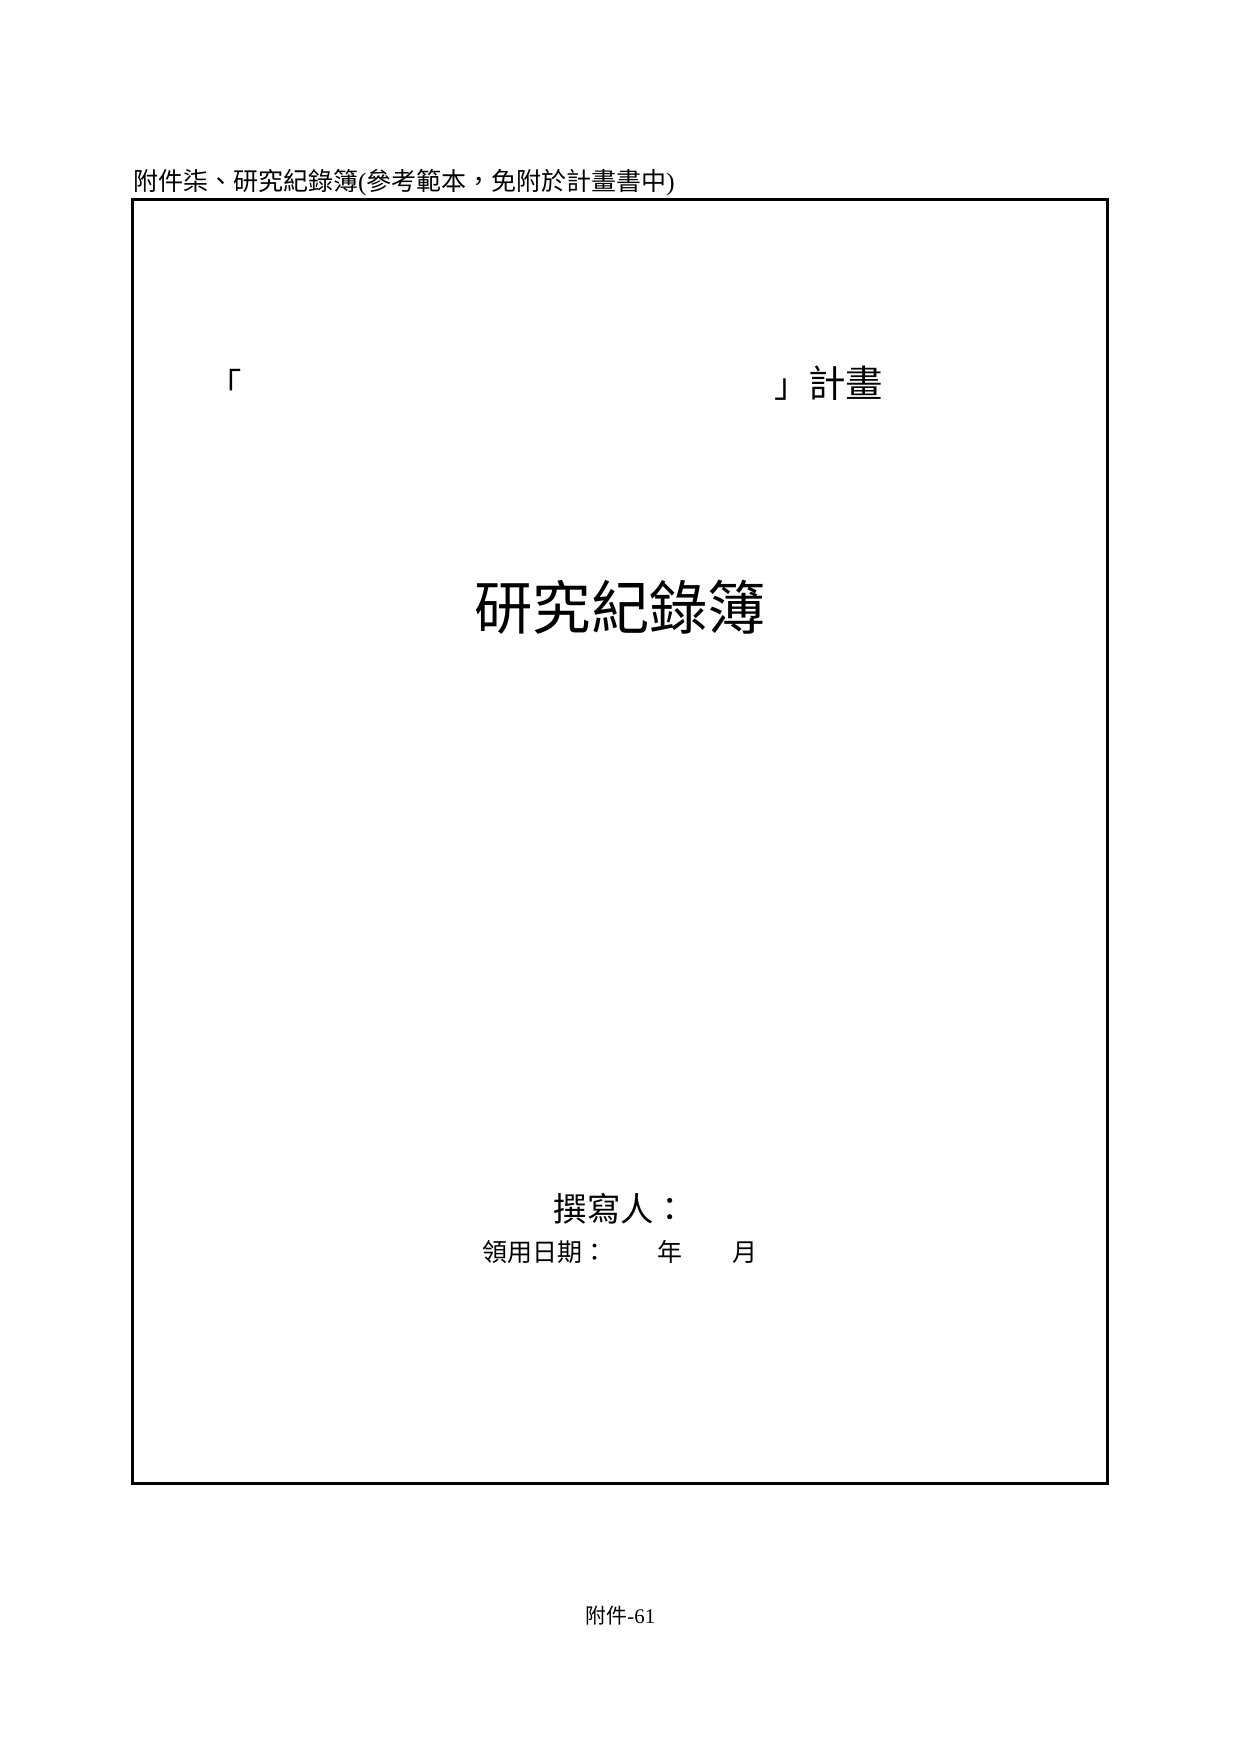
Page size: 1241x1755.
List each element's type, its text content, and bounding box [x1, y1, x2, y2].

subtitle 附件柒、研究紀錄簿(參考範本，免附於計畫書中) [133, 162, 1107, 198]
table_header 「 」計畫 研究紀錄簿 撰寫人： 領用日期： 年 月 [134, 201, 1106, 1482]
